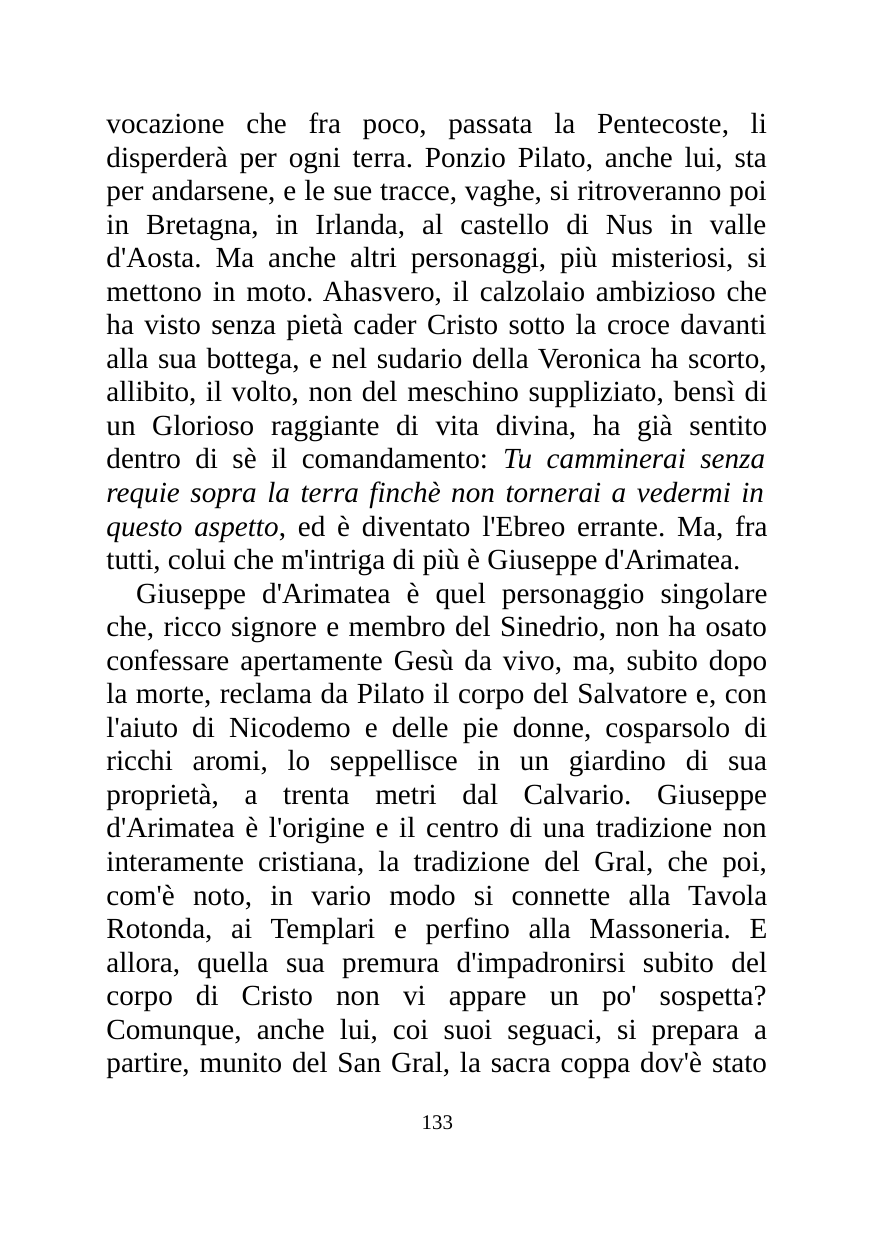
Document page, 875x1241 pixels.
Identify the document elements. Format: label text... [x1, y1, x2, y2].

text vocazione che fra poco, passata la Pentecoste, li disperderà per ogni terra. Ponzio Pilato, anche lui, sta per andarsene, e le sue tracce, vaghe, si ritroveranno poi in Bretagna, in Irlanda, al castello di Nus in valle d'Aosta. Ma anche altri personaggi, più misteriosi, si mettono in moto. Ahasvero, il calzolaio ambizioso che ha visto senza pietà cader Cristo sotto la croce davanti alla sua bottega, e nel sudario della Veronica ha scorto, allibito, il volto, non del meschino suppliziato, bensì di un Glorioso raggiante di vita divina, ha già sentito dentro di sè il comandamento: Tu camminerai senza requie sopra la terra finchè non tornerai a vedermi in questo aspetto, ed è diventato l'Ebreo errante. Ma, fra tutti, colui che m'intriga di più è Giuseppe d'Arimatea. [106, 106, 768, 576]
text Giuseppe d'Arimatea è quel personaggio singolare che, ricco signore e membro del Sinedrio, non ha osato confessare apertamente Gesù da vivo, ma, subito dopo la morte, reclama da Pilato il corpo del Salvatore e, con l'aiuto di Nicodemo e delle pie donne, cosparsolo di ricchi aromi, lo seppellisce in un giardino di sua proprietà, a trenta metri dal Calvario. Giuseppe d'Arimatea è l'origine e il centro di una tradizione non interamente cristiana, la tradizione del Gral, che poi, com'è noto, in vario modo si connette alla Tavola Rotonda, ai Templari e perfino alla Massoneria. E allora, quella sua premura d'impadronirsi subito del corpo di Cristo non vi appare un po' sospetta? Comunque, anche lui, coi suoi seguaci, si prepara a partire, munito del San Gral, la sacra coppa dov'è stato [106, 576, 768, 1079]
